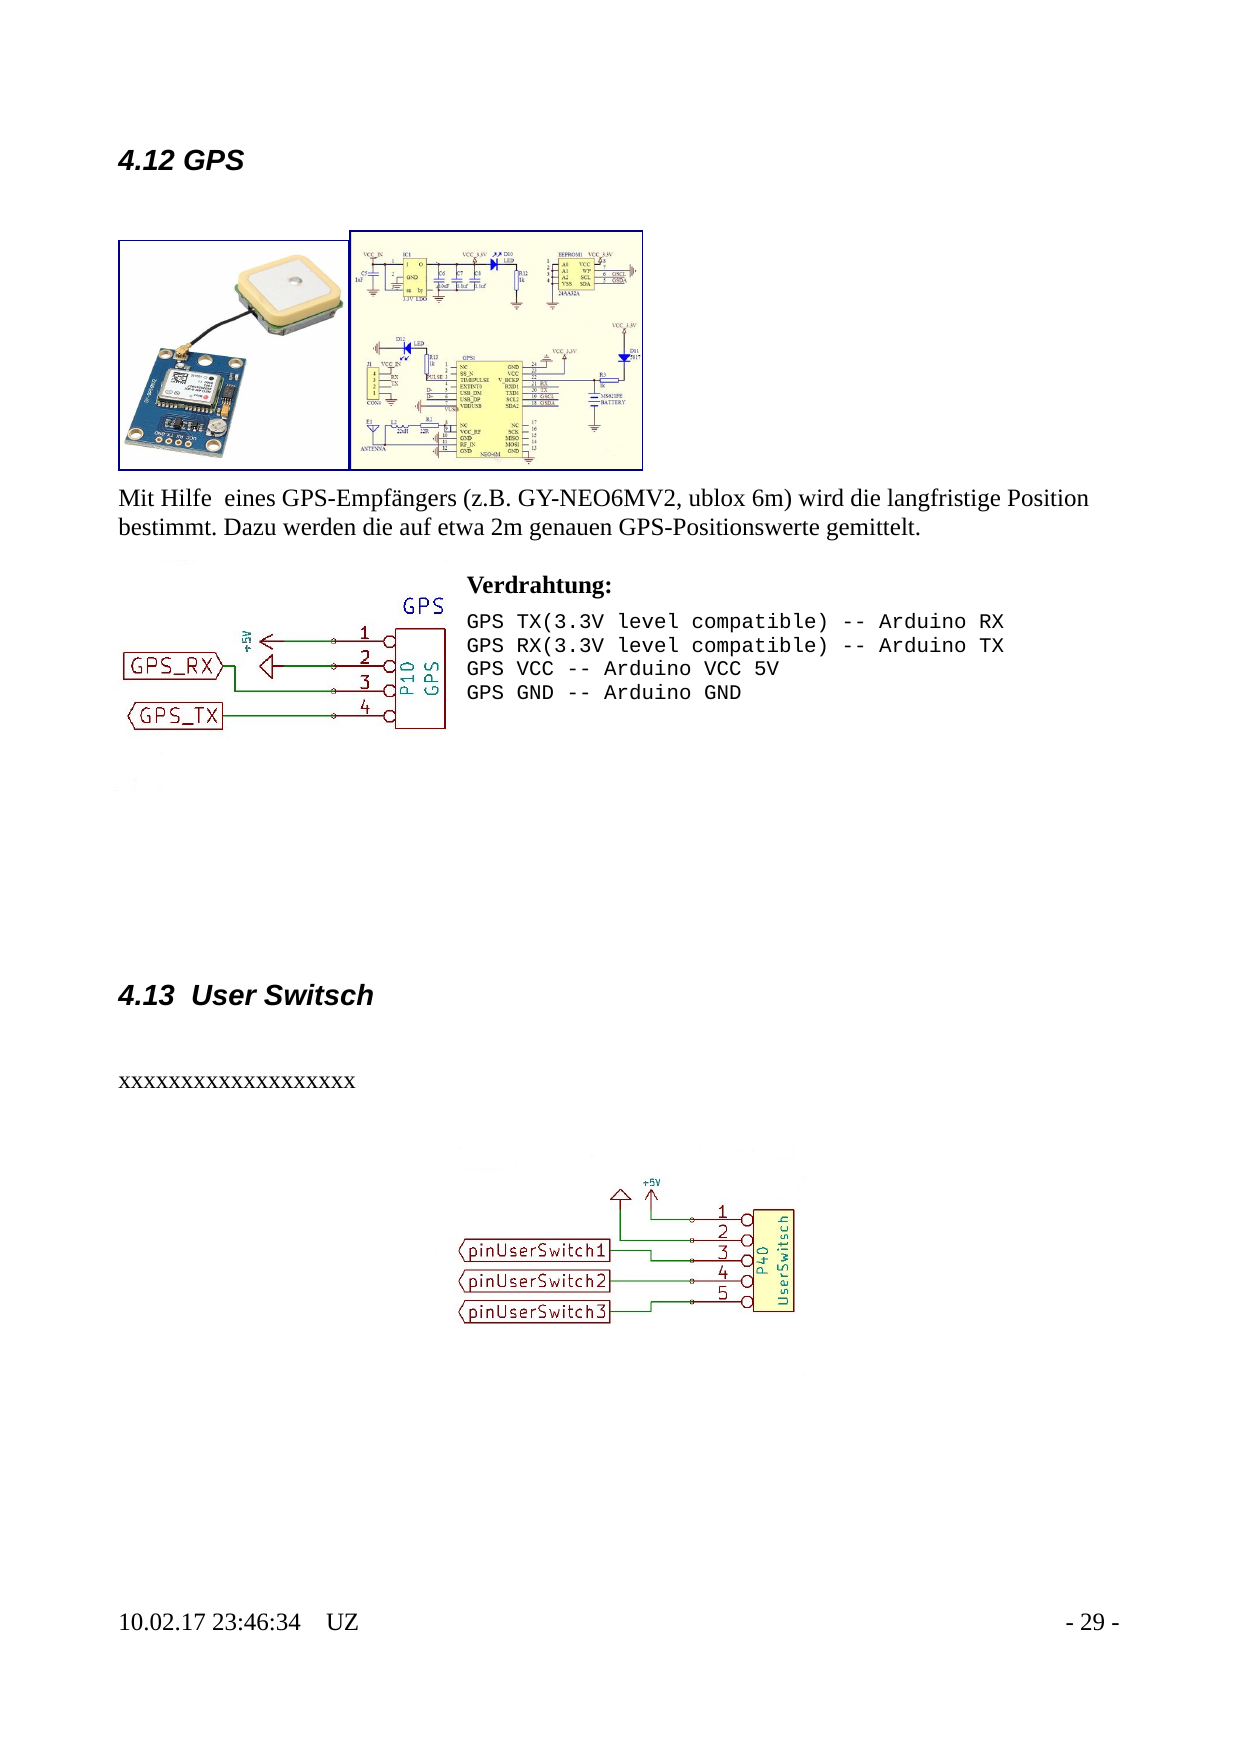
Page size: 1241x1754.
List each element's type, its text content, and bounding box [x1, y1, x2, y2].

picture [113, 560, 467, 796]
text xxxxxxxxxxxxxxxxxxx [118, 1065, 1122, 1094]
text GPS TX(3.3V level compatible) -- Arduino RX GPS RX(3.3V level compatible) -- Arduino TX GPS VCC -- Arduino VCC 5V GPS GND -- Arduino GND [467, 611, 1122, 706]
subtitle 4.12 GPS [118, 143, 1122, 177]
picture [120, 241, 348, 469]
picture [433, 1147, 807, 1396]
text Mit Hilfe eines GPS-Empfängers (z.B. GY-NEO6MV2, ublox 6m) wird die langfristige Position bestimmt. Dazu werden die auf etwa 2m genauen GPS-Positionswerte gemittelt. Verdrahtung: [118, 483, 1122, 598]
picture [351, 232, 642, 469]
subtitle 4.13 User Switsch [118, 978, 1122, 1012]
